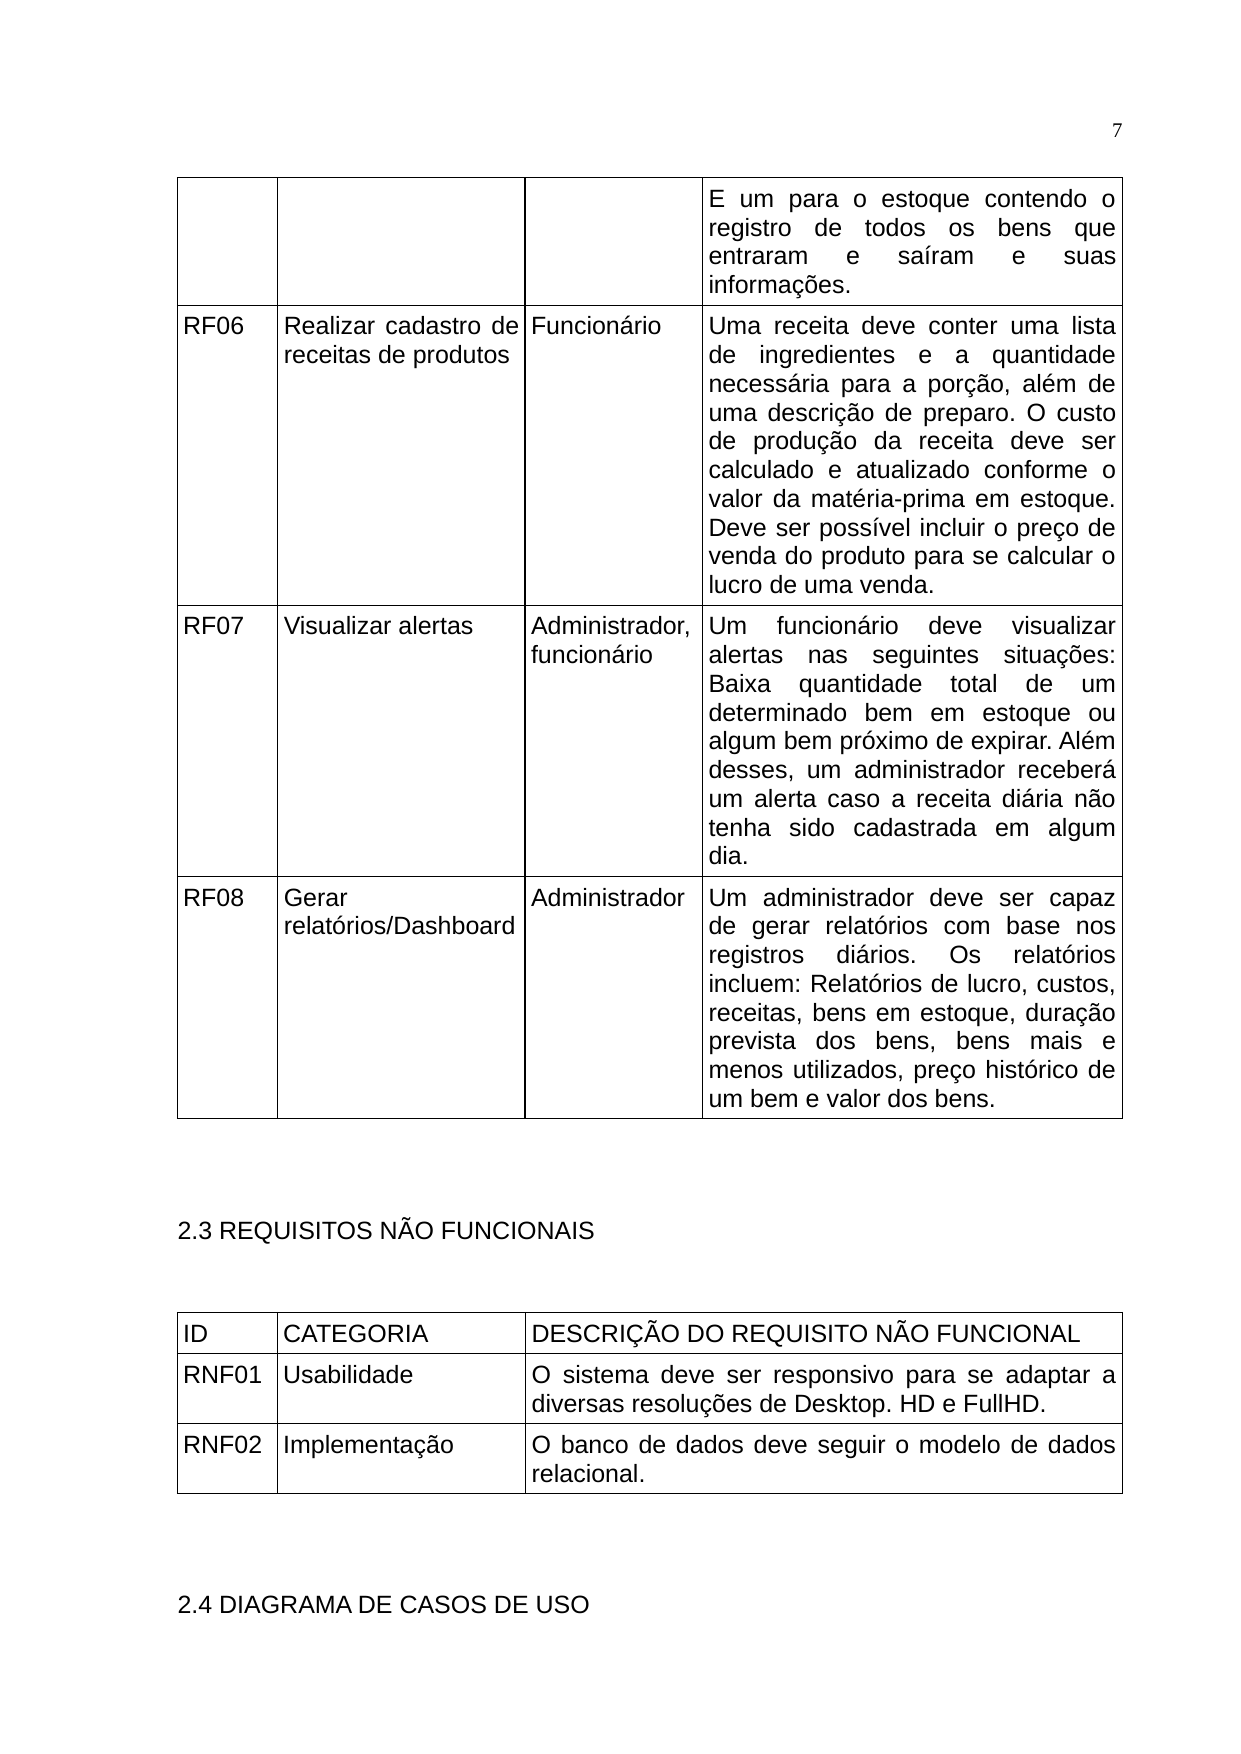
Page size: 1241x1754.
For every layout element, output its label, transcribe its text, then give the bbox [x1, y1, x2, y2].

table_cell Visualizar alertas [278, 606, 524, 876]
table_cell O sistema deve ser responsivo para se adaptar a diversas resoluções de Desktop. HD e FullHD. [526, 1354, 1122, 1423]
table_cell Um funcionário deve visualizar alertas nas seguintes situações: Baixa quantidade total de um determinado bem em estoque ou algum bem próximo de expirar. Além desses, um administrador receberá um alerta caso a receita diária não tenha sido cadastrada em algum dia. [703, 606, 1122, 876]
table_cell Um administrador deve ser capaz de gerar relatórios com base nos registros diários. Os relatórios incluem: Relatórios de lucro, custos, receitas, bens em estoque, duração prevista dos bens, bens mais e menos utilizados, preço histórico de um bem e valor dos bens. [703, 877, 1122, 1118]
table_cell Usabilidade [278, 1354, 525, 1423]
table_cell RNF01 [178, 1354, 277, 1423]
table_header CATEGORIA [278, 1313, 525, 1353]
table_cell Funcionário [526, 306, 702, 604]
table_cell Realizar cadastro de receitas de produtos [278, 306, 524, 604]
table_cell E um para o estoque contendo o registro de todos os bens que entraram e saíram e suas informações. [703, 178, 1122, 304]
subtitle REQUISITOS NÃO FUNCIONAIS [177, 1216, 1122, 1244]
table_cell O banco de dados deve seguir o modelo de dados relacional. [526, 1424, 1122, 1493]
table_cell [278, 178, 524, 304]
table_header DESCRIÇÃO DO REQUISITO NÃO FUNCIONAL [526, 1313, 1122, 1353]
table_cell Administrador, funcionário [526, 606, 702, 876]
table_cell Implementação [278, 1424, 525, 1493]
table_cell RNF02 [178, 1424, 277, 1493]
table_cell [178, 178, 277, 304]
table_cell RF08 [178, 877, 277, 1118]
table_cell RF07 [178, 606, 277, 876]
table_cell Administrador [526, 877, 702, 1118]
table_cell RF06 [178, 306, 277, 604]
table_cell Uma receita deve conter uma lista de ingredientes e a quantidade necessária para a porção, além de uma descrição de preparo. O custo de produção da receita deve ser calculado e atualizado conforme o valor da matéria-prima em estoque. Deve ser possível incluir o preço de venda do produto para se calcular o lucro de uma venda. [703, 306, 1122, 604]
subtitle Diagrama de casos de uso [177, 1590, 1122, 1619]
table_header ID [178, 1313, 277, 1353]
table_cell [526, 178, 702, 304]
table_cell Gerar relatórios/Dashboard [278, 877, 524, 1118]
